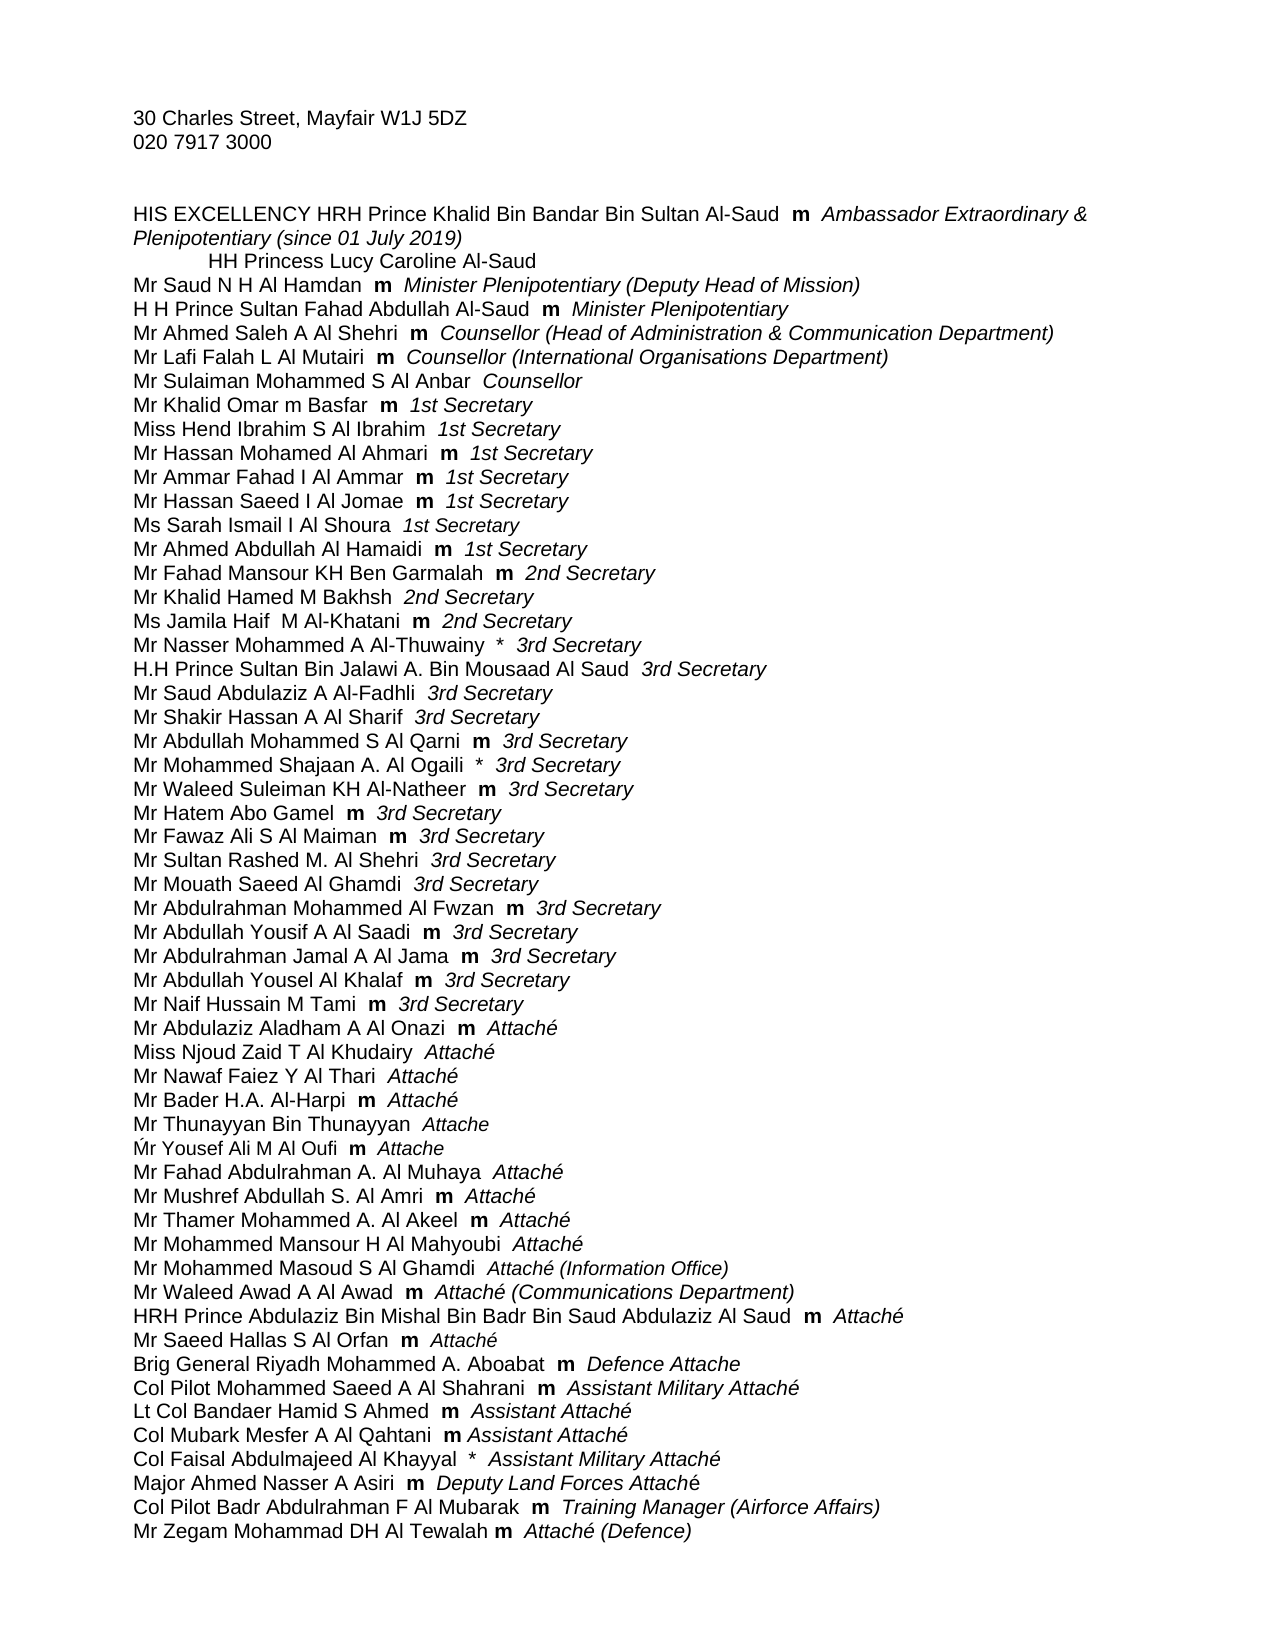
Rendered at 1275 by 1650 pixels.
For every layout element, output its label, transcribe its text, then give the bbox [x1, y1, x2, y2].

text Mr Khalid Omar m Basfar m 1st Secretary Miss Hend Ibrahim S Al Ibrahim 1st Secretary [133, 393, 1181, 441]
text Mr Waleed Suleiman KH Al-Natheer m 3rd Secretary [133, 776, 1181, 800]
text Mr Abdulaziz Aladham A Al Onazi m Attaché [133, 1016, 1181, 1040]
text Mr Mouath Saeed Al Ghamdi 3rd Secretary [133, 872, 1181, 896]
text Mr Sultan Rashed M. Al Shehri 3rd Secretary [133, 848, 1181, 872]
text 020 7917 3000 [133, 129, 1181, 153]
text Mr Abdulrahman Jamal A Al Jama m 3rd Secretary [133, 944, 1181, 968]
text Mr Fahad Abdulrahman A. Al Muhaya Attaché Mr Mushref Abdullah S. Al Amri m Attaché [133, 1160, 1181, 1208]
text Mr Abdullah Mohammed S Al Qarni m 3rd Secretary [133, 728, 1181, 752]
text Mr Mohammed Shajaan A. Al Ogaili * 3rd Secretary [133, 752, 1181, 776]
text Mr Saud N H Al Hamdan m Minister Plenipotentiary (Deputy Head of Mission) [133, 273, 1181, 297]
text Mr Thunayyan Bin Thunayyan Attache [133, 1112, 1181, 1136]
text Col Pilot Mohammed Saeed A Al Shahrani m Assistant Military Attaché [133, 1375, 1181, 1399]
text H H Prince Sultan Fahad Abdullah Al-Saud m Minister Plenipotentiary Mr Ahmed Saleh A Al Shehri m Counsellor (Head of Administration & Communication Department) [133, 297, 1181, 345]
text Mr Waleed Awad A Al Awad m Attaché (Communications Department) [133, 1279, 1181, 1303]
text Ms Sarah Ismail I Al Shoura 1st Secretary [133, 513, 1181, 537]
text Mr Bader H.A. Al-Harpi m Attaché [133, 1088, 1181, 1112]
text Mr Mohammed Mansour H Al Mahyoubi Attaché [133, 1232, 1181, 1256]
text Mr Thamer Mohammed A. Al Akeel m Attaché [133, 1208, 1181, 1232]
text Mr Ahmed Abdullah Al Hamaidi m 1st Secretary [133, 537, 1181, 561]
text Mr Abdulrahman Mohammed Al Fwzan m 3rd Secretary [133, 896, 1181, 920]
text Mr Sulaiman Mohammed S Al Anbar Counsellor [133, 369, 1181, 393]
text Mr Abdullah Yousif A Al Saadi m 3rd Secretary [133, 920, 1181, 944]
text Mr Ammar Fahad I Al Ammar m 1st Secretary [133, 465, 1181, 489]
text Mr Khalid Hamed M Bakhsh 2nd Secretary [133, 585, 1181, 609]
text Mr Saeed Hallas S Al Orfan m Attaché [133, 1327, 1181, 1351]
text HH Princess Lucy Caroline Al-Saud [133, 249, 1181, 273]
text Lt Col Bandaer Hamid S Ahmed m Assistant Attaché [133, 1399, 1181, 1423]
text Mr Naif Hussain M Tami m 3rd Secretary [133, 992, 1181, 1016]
text H.H Prince Sultan Bin Jalawi A. Bin Mousaad Al Saud 3rd Secretary [133, 657, 1181, 681]
text Mr Fawaz Ali S Al Maiman m 3rd Secretary [133, 824, 1181, 848]
text Mr Saud Abdulaziz A Al-Fadhli 3rd Secretary Mr Shakir Hassan A Al Sharif 3rd Secretary [133, 681, 1181, 728]
text Col Mubark Mesfer A Al Qahtani m Assistant Attaché [133, 1423, 1181, 1447]
text Mr Fahad Mansour KH Ben Garmalah m 2nd Secretary [133, 561, 1181, 585]
text HRH Prince Abdulaziz Bin Mishal Bin Badr Bin Saud Abdulaziz Al Saud m Attaché [133, 1303, 1181, 1327]
text Mr Lafi Falah L Al Mutairi m Counsellor (International Organisations Department) [133, 345, 1181, 369]
text Mr Mohammed Masoud S Al Ghamdi Attaché (Information Office) [133, 1256, 1181, 1279]
text Col Pilot Badr Abdulrahman F Al Mubarak m Training Manager (Airforce Affairs) [133, 1495, 1181, 1519]
text HIS EXCELLENCY HRH Prince Khalid Bin Bandar Bin Sultan Al-Saud m Ambassador Extraordinary & Plenipotentiary (since 01 July 2019) [133, 201, 1181, 249]
text Mr Nasser Mohammed A Al-Thuwainy * 3rd Secretary [133, 633, 1181, 657]
text Mr Hatem Abo Gamel m 3rd Secretary [133, 800, 1181, 824]
text Mr Abdullah Yousel Al Khalaf m 3rd Secretary [133, 968, 1181, 992]
text Mr Hassan Saeed I Al Jomae m 1st Secretary [133, 489, 1181, 513]
text Mr Hassan Mohamed Al Ahmari m 1st Secretary [133, 441, 1181, 465]
text Major Ahmed Nasser A Asiri m Deputy Land Forces Attaché [133, 1471, 1181, 1495]
text Mr Zegam Mohammad DH Al Tewalah m Attaché (Defence) [133, 1519, 1181, 1543]
text 30 Charles Street, Mayfair W1J 5DZ [133, 106, 1181, 129]
text Ḿr Yousef Ali M Al Oufi m Attache [133, 1136, 1181, 1160]
text Miss Njoud Zaid T Al Khudairy Attaché Mr Nawaf Faiez Y Al Thari Attaché [133, 1040, 1181, 1088]
text Brig General Riyadh Mohammed A. Aboabat m Defence Attache [133, 1351, 1181, 1375]
text Col Faisal Abdulmajeed Al Khayyal * Assistant Military Attaché [133, 1447, 1181, 1471]
text Ms Jamila Haif M Al-Khatani m 2nd Secretary [133, 609, 1181, 633]
